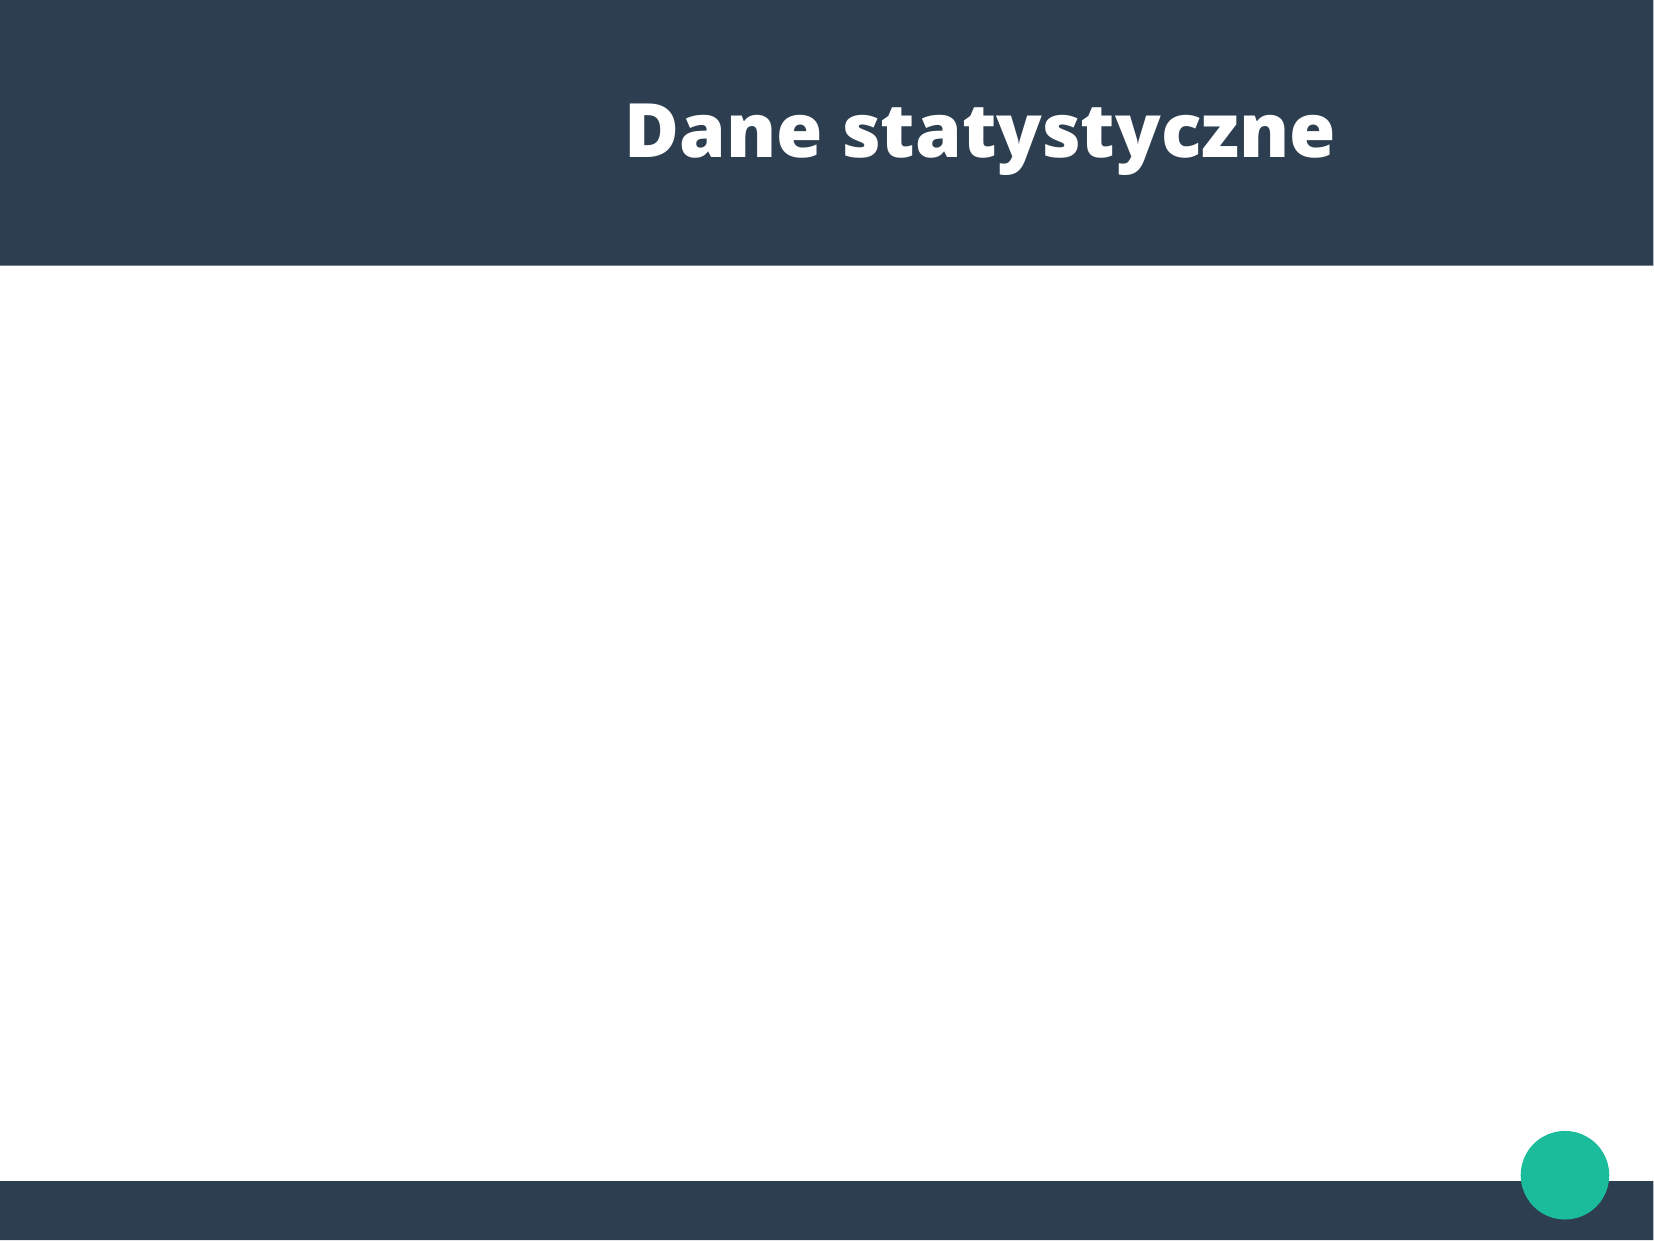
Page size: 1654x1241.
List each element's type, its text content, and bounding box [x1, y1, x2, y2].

title Dane statystyczne [59, 49, 1595, 207]
